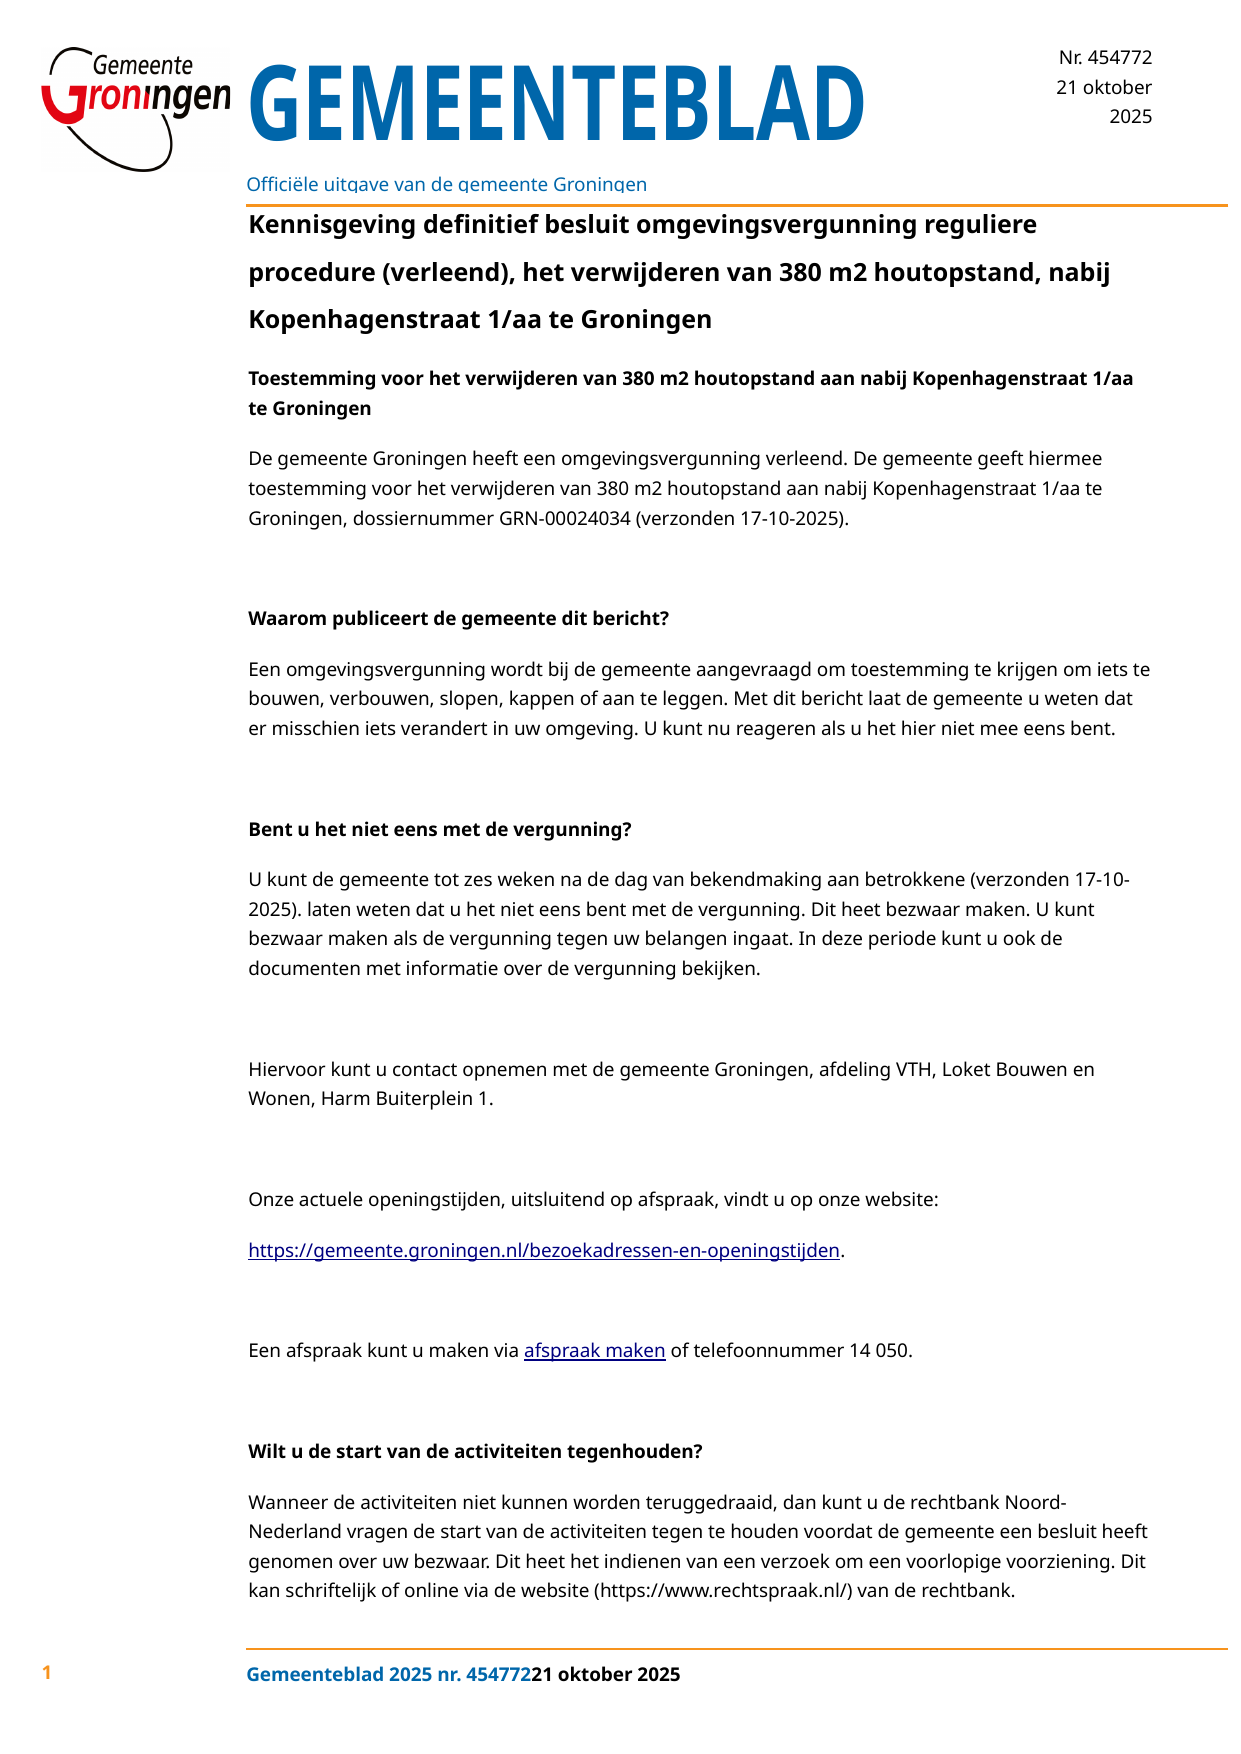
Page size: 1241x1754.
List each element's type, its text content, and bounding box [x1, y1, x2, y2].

text Wilt u de start van de activiteiten tegenhouden? [248, 1438, 1152, 1464]
text U kunt de gemeente tot zes weken na de dag van bekendmaking aan betrokkene (verzonden 17-10-2025). laten weten dat u het niet eens bent met de vergunning. Dit heet bezwaar maken. U kunt bezwaar maken als de vergunning tegen uw belangen ingaat. In deze periode kunt u ook de documenten met informatie over de vergunning bekijken. [248, 866, 1152, 981]
text Bent u het niet eens met de vergunning? [248, 816, 1152, 842]
text Wanneer de activiteiten niet kunnen worden teruggedraaid, dan kunt u de rechtbank Noord-Nederland vragen de start van de activiteiten tegen te houden voordat de gemeente een besluit heeft genomen over uw bezwaar. Dit heet het indienen van een verzoek om een voorlopige voorziening. Dit kan schriftelijk of online via de website (https://www.rechtspraak.nl/) van de rechtbank. [248, 1489, 1152, 1603]
picture [41, 47, 231, 172]
text Een afspraak kunt u maken via afspraak maken of telefoonnummer 14 050. [248, 1338, 1152, 1363]
text Hiervoor kunt u contact opnemen met de gemeente Groningen, afdeling VTH, Loket Bouwen en Wonen, Harm Buiterplein 1. [248, 1056, 1152, 1111]
text Toestemming voor het verwijderen van 380 m2 houtopstand aan nabij Kopenhagenstraat 1/aa te Groningen [248, 366, 1152, 421]
text Een omgevingsvergunning wordt bij de gemeente aangevraagd om toestemming te krijgen om iets te bouwen, verbouwen, slopen, kappen of aan te leggen. Met dit bericht laat de gemeente u weten dat er misschien iets verandert in uw omgeving. U kunt nu reageren als u het hier niet mee eens bent. [248, 656, 1152, 741]
text https://gemeente.groningen.nl/bezoekadressen-en-openingstijden. [248, 1237, 1152, 1262]
text Kennisgeving definitief besluit omgevingsvergunning reguliere procedure (verleend), het verwijderen van 380 m2 houtopstand, nabij Kopenhagenstraat 1/aa te Groningen [248, 207, 1152, 336]
text Waarom publiceert de gemeente dit bericht? [248, 606, 1152, 631]
text De gemeente Groningen heeft een omgevingsvergunning verleend. De gemeente geeft hiermee toestemming voor het verwijderen van 380 m2 houtopstand aan nabij Kopenhagenstraat 1/aa te Groningen, dossiernummer GRN-00024034 (verzonden 17-10-2025). [248, 446, 1152, 530]
text Onze actuele openingstijden, uitsluitend op afspraak, vindt u op onze website: [248, 1186, 1152, 1212]
